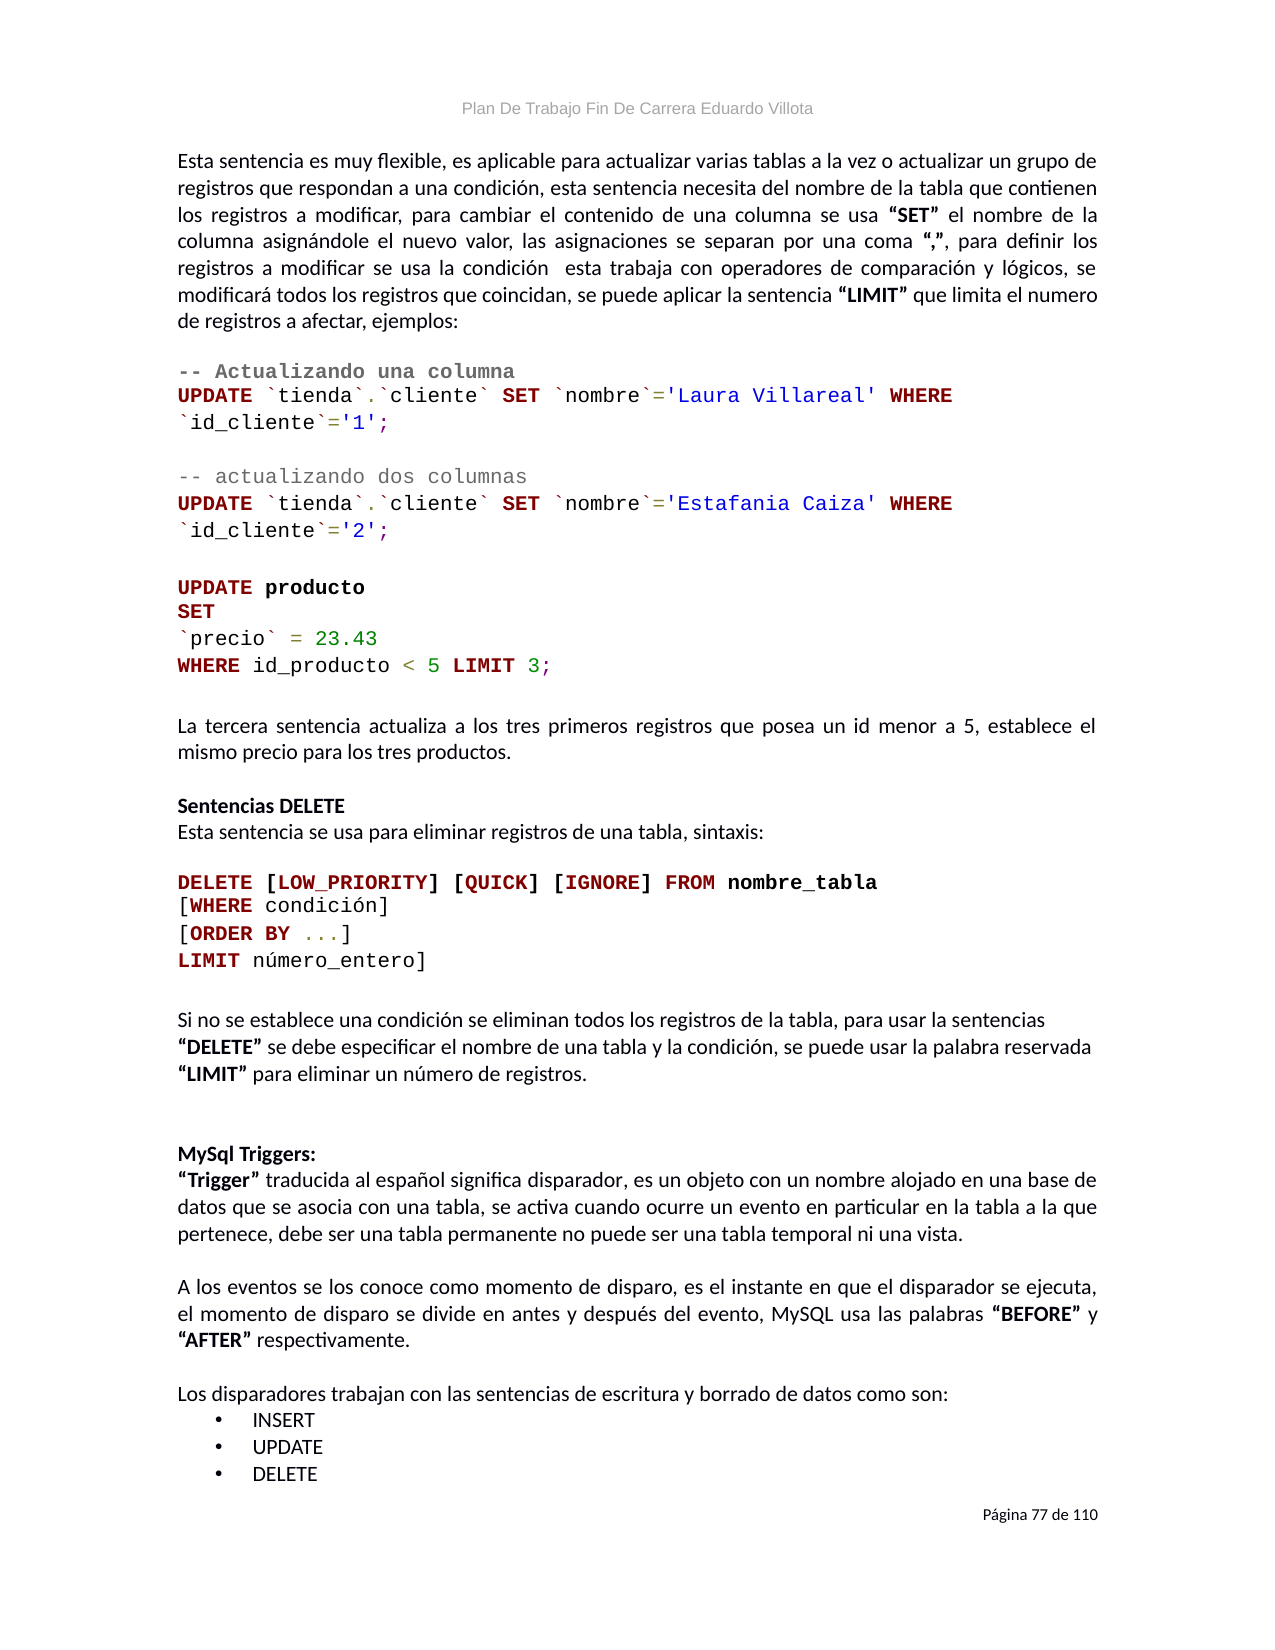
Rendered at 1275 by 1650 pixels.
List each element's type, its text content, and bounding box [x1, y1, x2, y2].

text La tercera sentencia actualiza a los tres primeros registros que posea un id menor a 5, establece el mismo precio para los tres productos. [177, 712, 1098, 765]
text “Trigger” traducida al español significa disparador, es un objeto con un nombre alojado en una base de datos que se asocia con una tabla, se activa cuando ocurre un evento en particular en la tabla a la que pertenece, debe ser una tabla permanente no puede ser una tabla temporal ni una vista. [177, 1167, 1098, 1247]
text UPDATE producto [177, 577, 1098, 601]
text [ORDER BY ...] [177, 923, 1098, 946]
text Esta sentencia se usa para eliminar registros de una tabla, sintaxis: [177, 818, 1098, 845]
list INSERT [215, 1407, 1098, 1433]
text UPDATE `tienda`.`cliente` SET `nombre`='Estafania Caiza' WHERE `id_cliente`='2'; [177, 493, 1098, 544]
text A los eventos se los conoce como momento de disparo, es el instante en que el disparador se ejecuta, el momento de disparo se divide en antes y después del evento, MySQL usa las palabras “BEFORE” y “AFTER” respectivamente. [177, 1273, 1098, 1353]
text DELETE [LOW_PRIORITY] [QUICK] [IGNORE] FROM nombre_tabla [177, 872, 1098, 896]
list UPDATE [215, 1433, 1098, 1460]
text LIMIT número_entero] [177, 950, 1098, 973]
text Los disparadores trabajan con las sentencias de escritura y borrado de datos como son: [177, 1380, 1098, 1407]
text UPDATE `tienda`.`cliente` SET `nombre`='Laura Villareal' WHERE `id_cliente`='1'; [177, 384, 1098, 435]
text [WHERE condición] [177, 896, 1098, 919]
text Esta sentencia es muy flexible, es aplicable para actualizar varias tablas a la vez o actualizar un grupo de registros que respondan a una condición, esta sentencia necesita del nombre de la tabla que contienen los registros a modificar, para cambiar el contenido de una columna se usa “SET” el nombre de la columna asignándole el nuevo valor, las asignaciones se separan por una coma “,”, para definir los registros a modificar se usa la condición esta trabaja con operadores de comparación y lógicos, se modificará todos los registros que coincidan, se puede aplicar la sentencia “LIMIT” que limita el numero de registros a afectar, ejemplos: [177, 148, 1098, 334]
text -- Actualizando una columna [177, 361, 1098, 384]
list DELETE [215, 1460, 1098, 1487]
text MySql Triggers: [177, 1140, 1098, 1167]
text SET [177, 601, 1098, 624]
text Sentencias DELETE [177, 792, 1098, 818]
text `precio` = 23.43 [177, 628, 1098, 652]
text WHERE id_producto < 5 LIMIT 3; [177, 655, 1098, 679]
text Si no se establece una condición se eliminan todos los registros de la tabla, para usar la sentencias “DELETE” se debe especificar el nombre de una tabla y la condición, se puede usar la palabra reservada “LIMIT” para eliminar un número de registros. [177, 1007, 1098, 1087]
text -- actualizando dos columnas [177, 466, 1098, 490]
